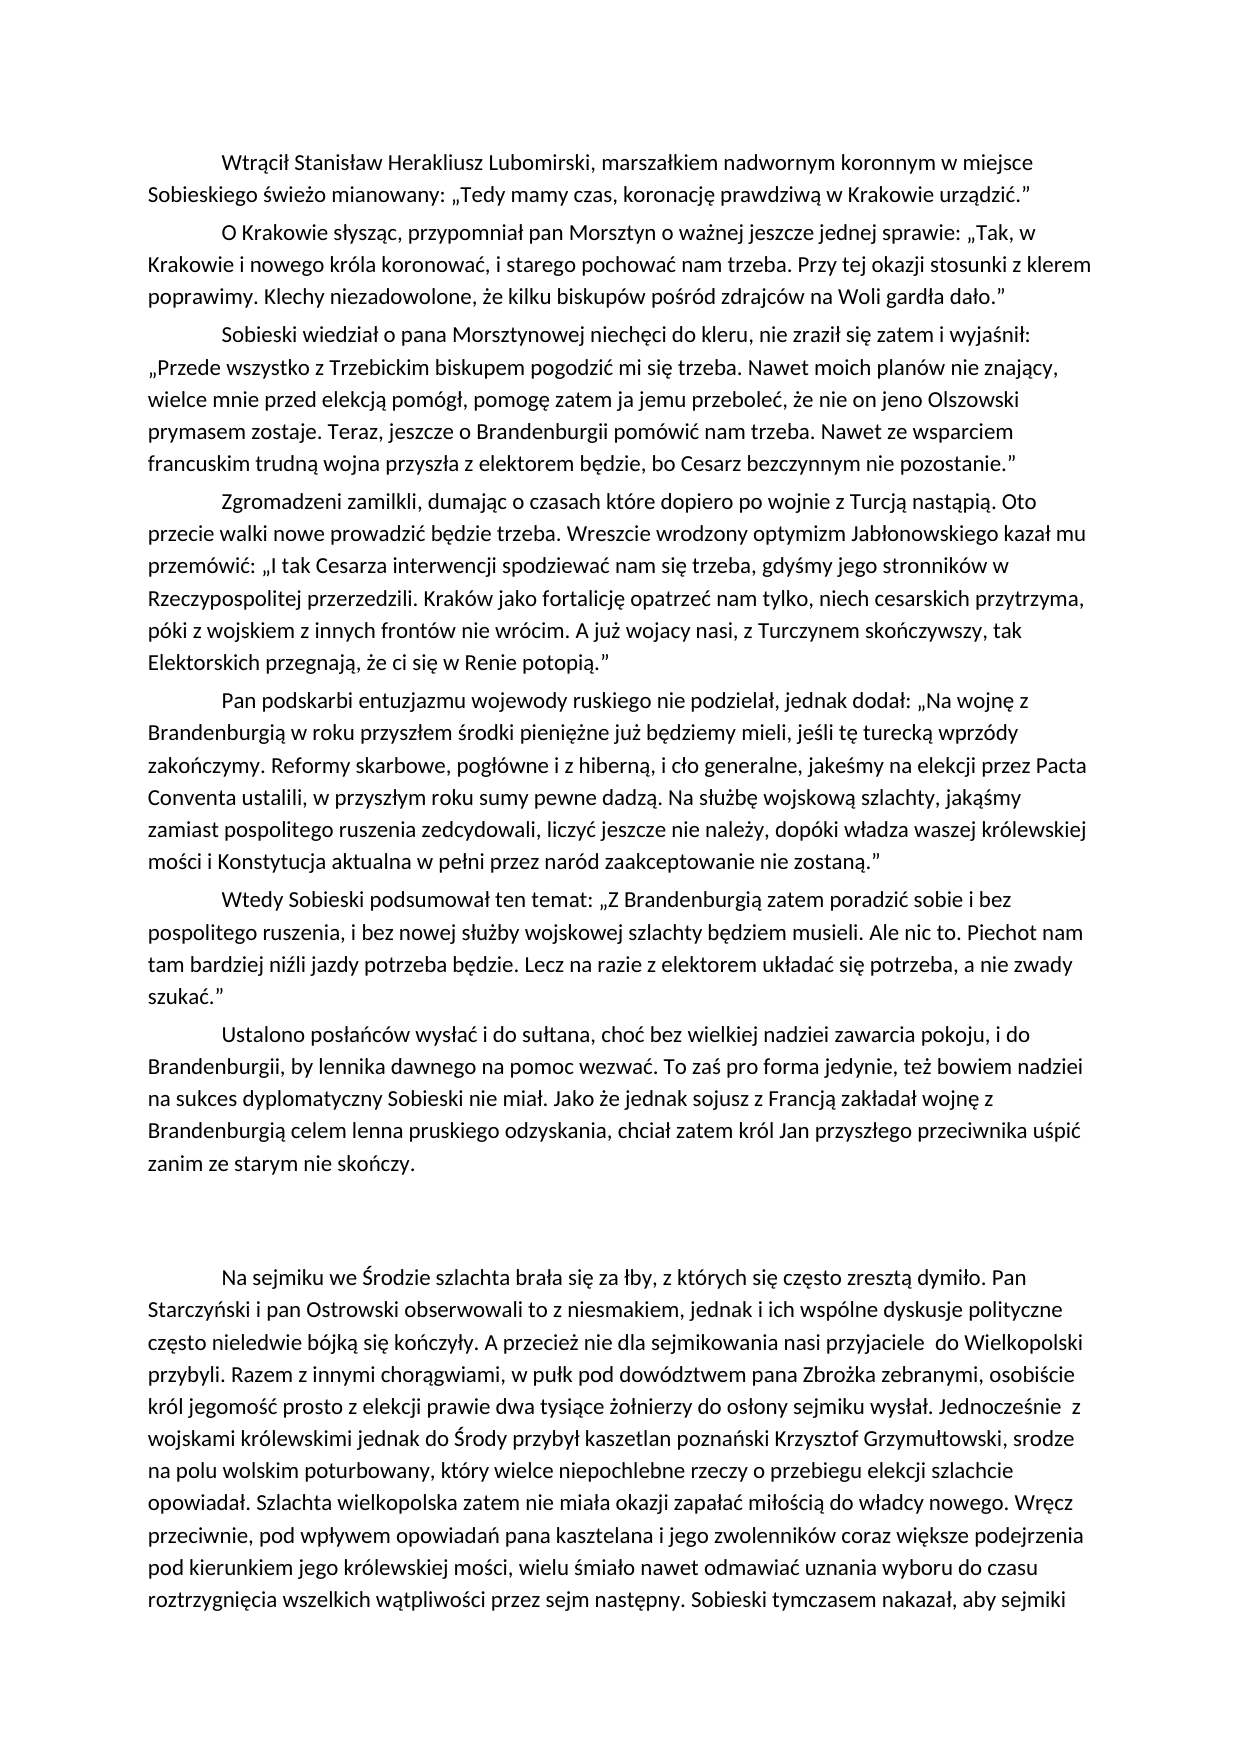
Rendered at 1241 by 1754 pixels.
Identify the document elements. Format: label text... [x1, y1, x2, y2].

text Zgromadzeni zamilkli, dumając o czasach które dopiero po wojnie z Turcją nastąpią. Oto przecie walki nowe prowadzić będzie trzeba. Wreszcie wrodzony optymizm Jabłonowskiego kazał mu przemówić: „I tak Cesarza interwencji spodziewać nam się trzeba, gdyśmy jego stronników w Rzeczypospolitej przerzedzili. Kraków jako fortalicję opatrzeć nam tylko, niech cesarskich przytrzyma, póki z wojskiem z innych frontów nie wrócim. A już wojacy nasi, z Turczynem skończywszy, tak Elektorskich przegnają, że ci się w Renie potopią.” [148, 487, 1093, 676]
text Wtedy Sobieski podsumował ten temat: „Z Brandenburgią zatem poradzić sobie i bez pospolitego ruszenia, i bez nowej służby wojskowej szlachty będziem musieli. Ale nic to. Piechot nam tam bardziej niźli jazdy potrzeba będzie. Lecz na razie z elektorem układać się potrzeba, a nie zwady szukać.” [148, 885, 1093, 1010]
text Wtrącił Stanisław Herakliusz Lubomirski, marszałkiem nadwornym koronnym w miejsce Sobieskiego świeżo mianowany: „Tedy mamy czas, koronację prawdziwą w Krakowie urządzić.” [148, 148, 1093, 208]
text Pan podskarbi entuzjazmu wojewody ruskiego nie podzielał, jednak dodał: „Na wojnę z Brandenburgią w roku przyszłem środki pieniężne już będziemy mieli, jeśli tę turecką wprzódy zakończymy. Reformy skarbowe, pogłówne i z hiberną, i cło generalne, jakeśmy na elekcji przez Pacta Conventa ustalili, w przyszłym roku sumy pewne dadzą. Na służbę wojskową szlachty, jakąśmy zamiast pospolitego ruszenia zedcydowali, liczyć jeszcze nie należy, dopóki władza waszej królewskiej mości i Konstytucja aktualna w pełni przez naród zaakceptowanie nie zostaną.” [148, 686, 1093, 875]
text Ustalono posłańców wysłać i do sułtana, choć bez wielkiej nadziei zawarcia pokoju, i do Brandenburgii, by lennika dawnego na pomoc wezwać. To zaś pro forma jedynie, też bowiem nadziei na sukces dyplomatyczny Sobieski nie miał. Jako że jednak sojusz z Francją zakładał wojnę z Brandenburgią celem lenna pruskiego odzyskania, chciał zatem król Jan przyszłego przeciwnika uśpić zanim ze starym nie skończy. [148, 1020, 1093, 1177]
text Sobieski wiedział o pana Morsztynowej niechęci do kleru, nie zraził się zatem i wyjaśnił: „Przede wszystko z Trzebickim biskupem pogodzić mi się trzeba. Nawet moich planów nie znający, wielce mnie przed elekcją pomógł, pomogę zatem ja jemu przeboleć, że nie on jeno Olszowski prymasem zostaje. Teraz, jeszcze o Brandenburgii pomówić nam trzeba. Nawet ze wsparciem francuskim trudną wojna przyszła z elektorem będzie, bo Cesarz bezczynnym nie pozostanie.” [148, 320, 1093, 477]
text O Krakowie słysząc, przypomniał pan Morsztyn o ważnej jeszcze jednej sprawie: „Tak, w Krakowie i nowego króla koronować, i starego pochować nam trzeba. Przy tej okazji stosunki z klerem poprawimy. Klechy niezadowolone, że kilku biskupów pośród zdrajców na Woli gardła dało.” [148, 218, 1093, 310]
text Na sejmiku we Środzie szlachta brała się za łby, z których się często zresztą dymiło. Pan Starczyński i pan Ostrowski obserwowali to z niesmakiem, jednak i ich wspólne dyskusje polityczne często nieledwie bójką się kończyły. A przecież nie dla sejmikowania nasi przyjaciele do Wielkopolski przybyli. Razem z innymi chorągwiami, w pułk pod dowództwem pana Zbrożka zebranymi, osobiście król jegomość prosto z elekcji prawie dwa tysiące żołnierzy do osłony sejmiku wysłał. Jednocześnie z wojskami królewskimi jednak do Środy przybył kaszetlan poznański Krzysztof Grzymułtowski, srodze na polu wolskim poturbowany, który wielce niepochlebne rzeczy o przebiegu elekcji szlachcie opowiadał. Szlachta wielkopolska zatem nie miała okazji zapałać miłością do władcy nowego. Wręcz przeciwnie, pod wpływem opowiadań pana kasztelana i jego zwolenników coraz większe podejrzenia pod kierunkiem jego królewskiej mości, wielu śmiało nawet odmawiać uznania wyboru do czasu roztrzygnięcia wszelkich wątpliwości przez sejm następny. Sobieski tymczasem nakazał, aby sejmiki [148, 1263, 1093, 1613]
